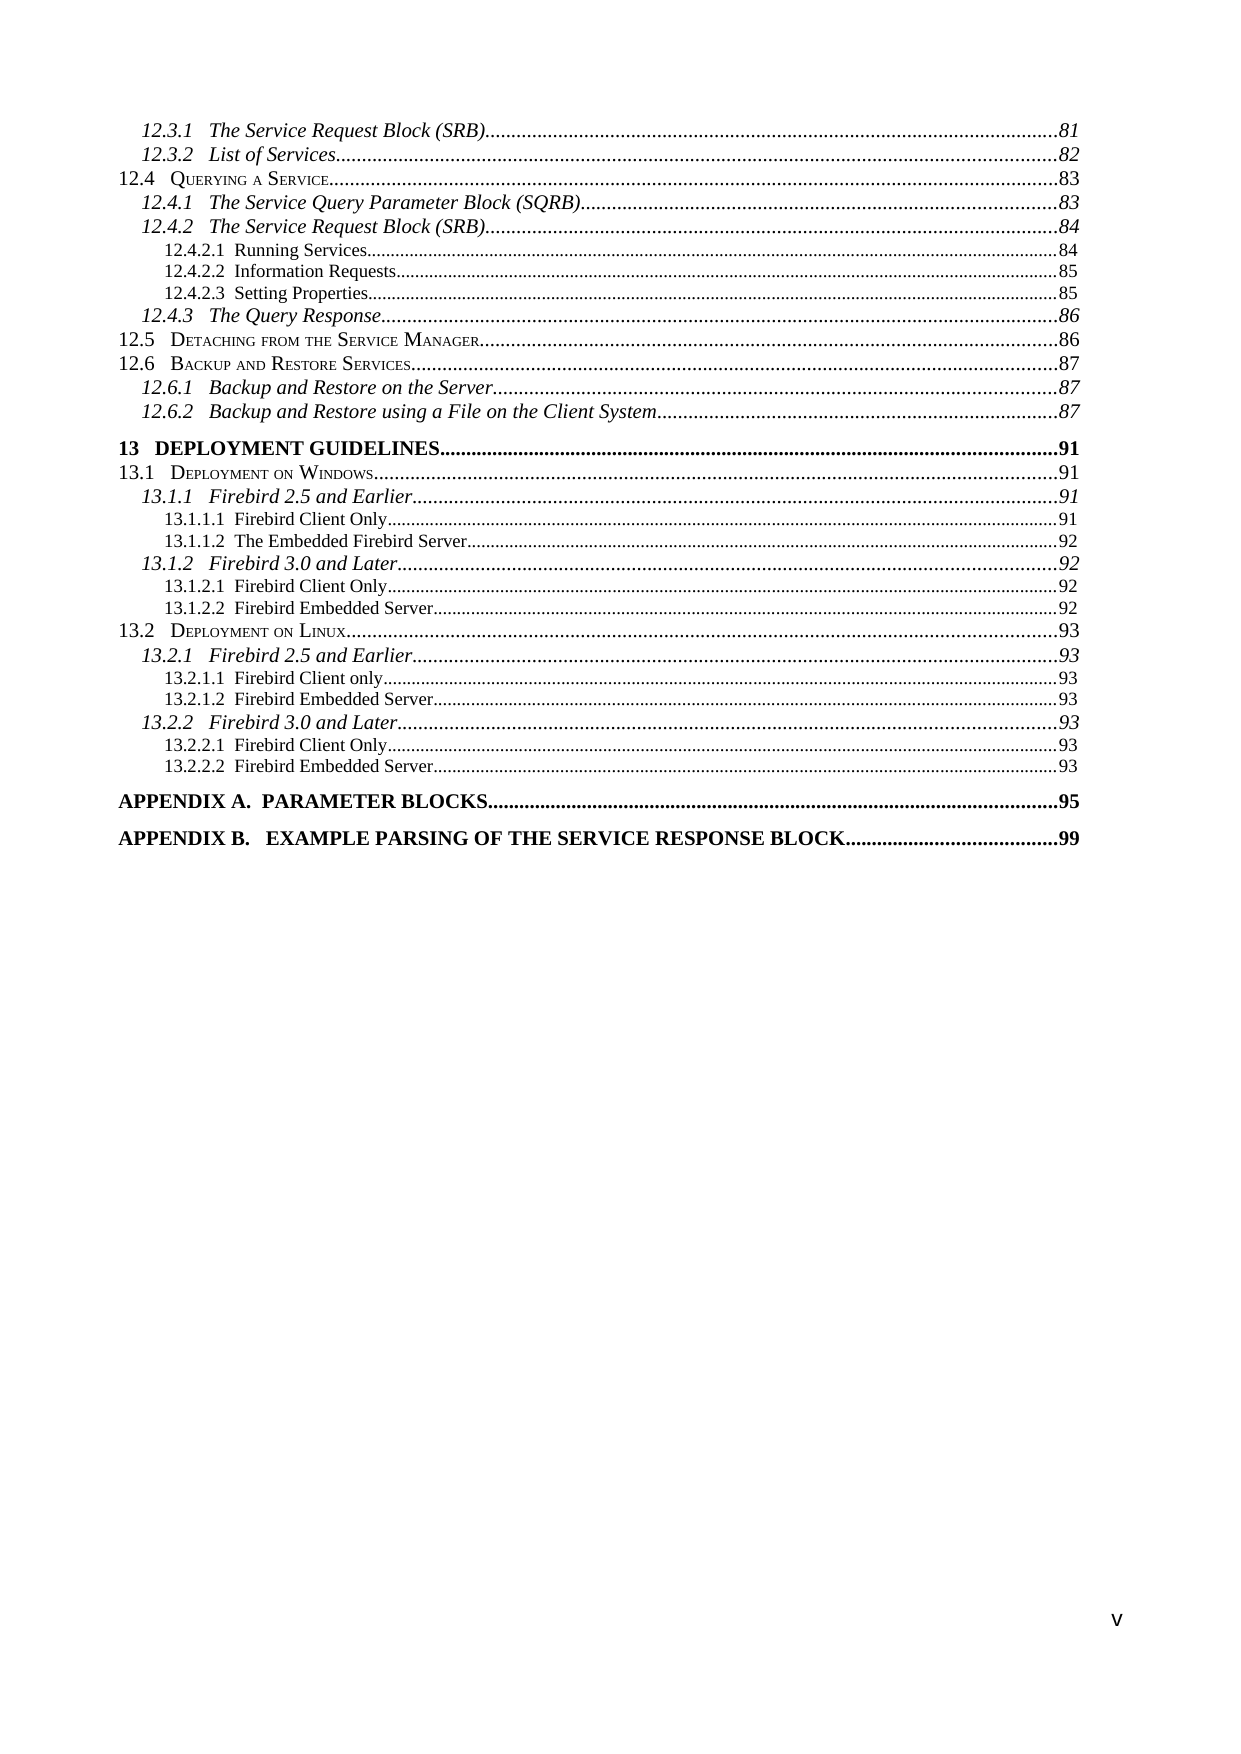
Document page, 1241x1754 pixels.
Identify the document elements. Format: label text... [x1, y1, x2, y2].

text 13 Deployment Guidelines 91 [118, 436, 1122, 460]
text 13.2.1.2 Firebird Embedded Server 93 [164, 688, 1122, 710]
text 12.5 Detaching from the Service Manager 86 [118, 327, 1122, 351]
text 12.6.2 Backup and Restore using a File on the Client System 87 [141, 399, 1122, 423]
text 13.2.1 Firebird 2.5 and Earlier 93 [141, 642, 1122, 667]
text Appendix B. Example Parsing of the Service Response Block 99 [118, 826, 1122, 850]
text 12.4.2.1 Running Services 84 [164, 238, 1122, 260]
text 13.2.2.2 Firebird Embedded Server 93 [164, 755, 1122, 777]
text 13.2.2 Firebird 3.0 and Later 93 [141, 710, 1122, 734]
text 12.4 Querying a Service 83 [118, 166, 1122, 190]
text 13.1.1.2 The Embedded Firebird Server 92 [164, 530, 1122, 551]
text 12.4.2 The Service Request Block (SRB) 84 [141, 214, 1122, 238]
text 13.1.1.1 Firebird Client Only 91 [164, 508, 1122, 530]
text 12.4.2.2 Information Requests 85 [164, 260, 1122, 282]
text 13.1.2.1 Firebird Client Only 92 [164, 575, 1122, 597]
text 12.3.1 The Service Request Block (SRB) 81 [141, 118, 1122, 142]
text 13.2.1.1 Firebird Client only 93 [164, 667, 1122, 688]
text 12.3.2 List of Services 82 [141, 142, 1122, 166]
text Appendix A. Parameter Blocks 95 [118, 789, 1122, 813]
text 12.4.2.3 Setting Properties 85 [164, 282, 1122, 303]
text 13.2 Deployment on Linux 93 [118, 618, 1122, 642]
text 12.6 Backup and Restore Services 87 [118, 351, 1122, 375]
text 12.6.1 Backup and Restore on the Server 87 [141, 375, 1122, 399]
text 12.4.3 The Query Response 86 [141, 303, 1122, 327]
text 13.1.2 Firebird 3.0 and Later 92 [141, 551, 1122, 575]
text 13.1.1 Firebird 2.5 and Earlier 91 [141, 484, 1122, 508]
text 12.4.1 The Service Query Parameter Block (SQRB) 83 [141, 190, 1122, 214]
text 13.1.2.2 Firebird Embedded Server 92 [164, 597, 1122, 618]
text 13.2.2.1 Firebird Client Only 93 [164, 734, 1122, 755]
text 13.1 Deployment on Windows 91 [118, 460, 1122, 484]
